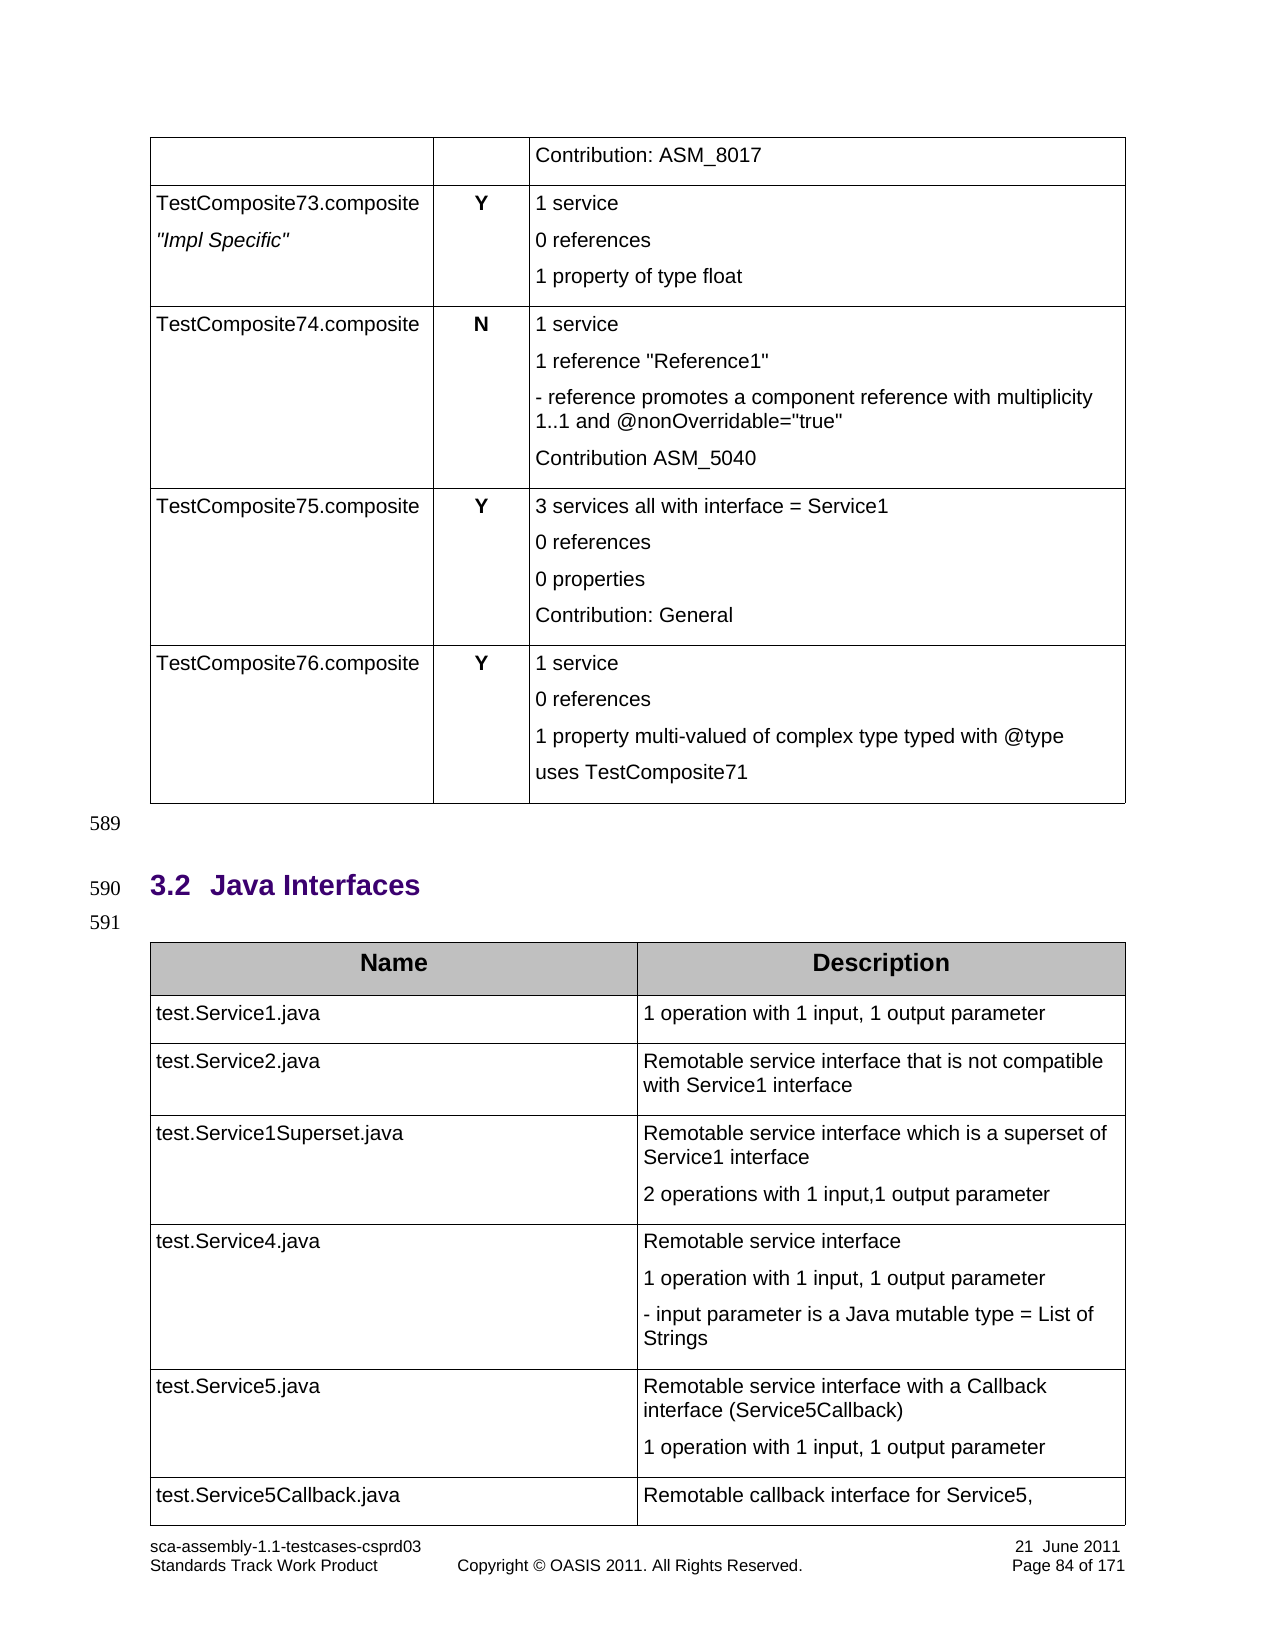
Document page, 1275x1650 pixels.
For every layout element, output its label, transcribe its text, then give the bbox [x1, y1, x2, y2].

table_cell [434, 138, 529, 185]
table_cell Remotable service interface which is a superset of Service1 interface 2 operations with 1 input,1 output parameter [638, 1116, 1125, 1223]
table_cell Contribution: ASM_8017 [530, 138, 1125, 185]
table_cell 1 service 0 references 1 property of type float [530, 186, 1125, 306]
table_cell test.Service5.java [151, 1370, 637, 1477]
table_cell 1 service 1 reference "Reference1" - reference promotes a component reference with multiplicity 1..1 and @nonOverridable="true" Contribution ASM_5040 [530, 307, 1125, 488]
table_cell test.Service1Superset.java [151, 1116, 637, 1223]
table_header Description [638, 943, 1125, 995]
table_cell test.Service5Callback.java [151, 1478, 637, 1525]
table_cell TestComposite76.composite [151, 646, 433, 802]
table_cell test.Service1.java [151, 996, 637, 1043]
table_cell Remotable service interface 1 operation with 1 input, 1 output parameter - input parameter is a Java mutable type = List of Strings [638, 1225, 1125, 1368]
table_cell Y [434, 186, 529, 306]
table_cell Remotable service interface that is not compatible with Service1 interface [638, 1044, 1125, 1115]
table_cell 1 operation with 1 input, 1 output parameter [638, 996, 1125, 1043]
table_cell 1 service 0 references 1 property multi-valued of complex type typed with @type uses TestComposite71 [530, 646, 1125, 802]
table_cell TestComposite74.composite [151, 307, 433, 488]
table_cell test.Service4.java [151, 1225, 637, 1368]
table_cell TestComposite73.composite "Impl Specific" [151, 186, 433, 306]
table_cell Remotable callback interface for Service5, [638, 1478, 1125, 1525]
table_header Name [151, 943, 637, 995]
table_cell Y [434, 489, 529, 645]
table_cell test.Service2.java [151, 1044, 637, 1115]
table_cell TestComposite75.composite [151, 489, 433, 645]
table_cell N [434, 307, 529, 488]
subtitle Java Interfaces [150, 868, 1125, 902]
table_cell [151, 138, 433, 185]
table_cell 3 services all with interface = Service1 0 references 0 properties Contribution: General [530, 489, 1125, 645]
table_cell Y [434, 646, 529, 802]
table_cell Remotable service interface with a Callback interface (Service5Callback) 1 operation with 1 input, 1 output parameter [638, 1370, 1125, 1477]
